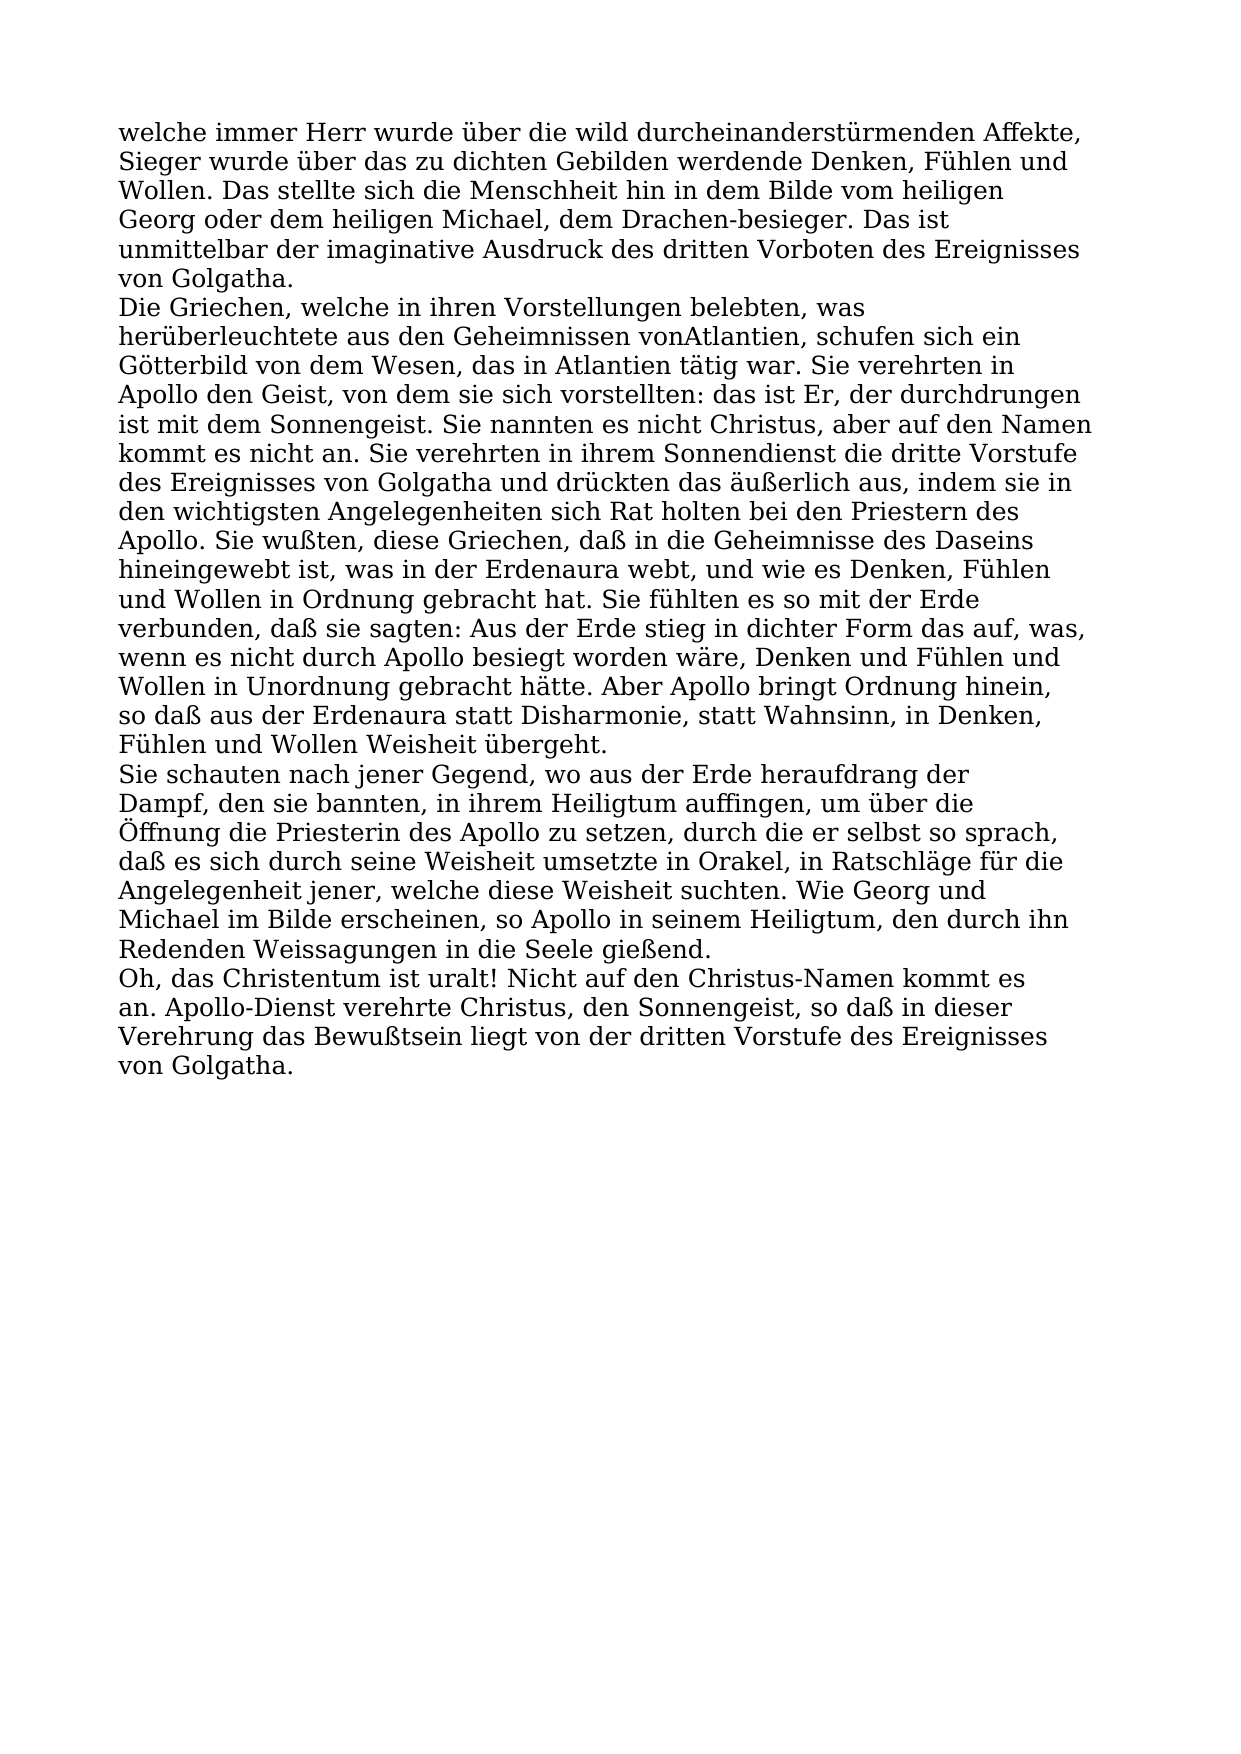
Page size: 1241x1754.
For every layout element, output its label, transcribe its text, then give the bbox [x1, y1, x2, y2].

text und Wollen in Ordnung gebracht hat. Sie fühlten es so mit der Erde [118, 585, 1122, 614]
text Georg oder dem heiligen Michael, dem Drachen-besieger. Das ist [118, 206, 1122, 235]
text Fühlen und Wollen Weisheit übergeht. [118, 731, 1122, 760]
text Oh, das Christentum ist uralt! Nicht auf den Christus-Namen kommt es [118, 964, 1122, 993]
text des Ereignisses von Golgatha und drückten das äußerlich aus, indem sie in [118, 468, 1122, 497]
text Redenden Weissagungen in die Seele gießend. [118, 935, 1122, 964]
text welche immer Herr wurde über die wild durcheinanderstürmenden Affekte, [118, 118, 1122, 147]
text ist mit dem Sonnengeist. Sie nannten es nicht Christus, aber auf den Namen [118, 410, 1122, 439]
text Wollen in Unordnung gebracht hätte. Aber Apollo bringt Ordnung hinein, [118, 672, 1122, 701]
text Apollo. Sie wußten, diese Griechen, daß in die Geheimnisse des Daseins [118, 526, 1122, 556]
text an. Apollo-Dienst verehrte Christus, den Sonnengeist, so daß in dieser [118, 993, 1122, 1022]
text wenn es nicht durch Apollo besiegt worden wäre, Denken und Fühlen und [118, 643, 1122, 672]
text Angelegenheit jener, welche diese Weisheit suchten. Wie Georg und [118, 876, 1122, 906]
text Götterbild von dem Wesen, das in Atlantien tätig war. Sie verehrten in [118, 351, 1122, 381]
text den wichtigsten Angelegenheiten sich Rat holten bei den Priestern des [118, 497, 1122, 526]
text kommt es nicht an. Sie verehrten in ihrem Sonnendienst die dritte Vorstufe [118, 439, 1122, 468]
text verbunden, daß sie sagten: Aus der Erde stieg in dichter Form das auf, was, [118, 614, 1122, 643]
text herüberleuchtete aus den Geheimnissen vonAtlantien, schufen sich ein [118, 322, 1122, 351]
text Öffnung die Priesterin des Apollo zu setzen, durch die er selbst so sprach, [118, 818, 1122, 847]
text von Golgatha. [118, 1051, 1122, 1081]
text daß es sich durch seine Weisheit umsetzte in Orakel, in Ratschläge für die [118, 847, 1122, 876]
text Apollo den Geist, von dem sie sich vorstellten: das ist Er, der durchdrungen [118, 381, 1122, 410]
text von Golgatha. [118, 264, 1122, 293]
text hineingewebt ist, was in der Erdenaura webt, und wie es Denken, Fühlen [118, 556, 1122, 585]
text so daß aus der Erdenaura statt Disharmonie, statt Wahnsinn, in Denken, [118, 701, 1122, 731]
text unmittelbar der imaginative Ausdruck des dritten Vorboten des Ereignisses [118, 235, 1122, 264]
text Verehrung das Bewußtsein liegt von der dritten Vorstufe des Ereignisses [118, 1022, 1122, 1051]
text Die Griechen, welche in ihren Vorstellungen belebten, was [118, 293, 1122, 322]
text Sieger wurde über das zu dichten Gebilden werdende Denken, Fühlen und [118, 147, 1122, 176]
text Sie schauten nach jener Gegend, wo aus der Erde heraufdrang der [118, 760, 1122, 789]
text Wollen. Das stellte sich die Menschheit hin in dem Bilde vom heiligen [118, 176, 1122, 206]
text Michael im Bilde erscheinen, so Apollo in seinem Heiligtum, den durch ihn [118, 906, 1122, 935]
text Dampf, den sie bannten, in ihrem Heiligtum auffingen, um über die [118, 789, 1122, 818]
